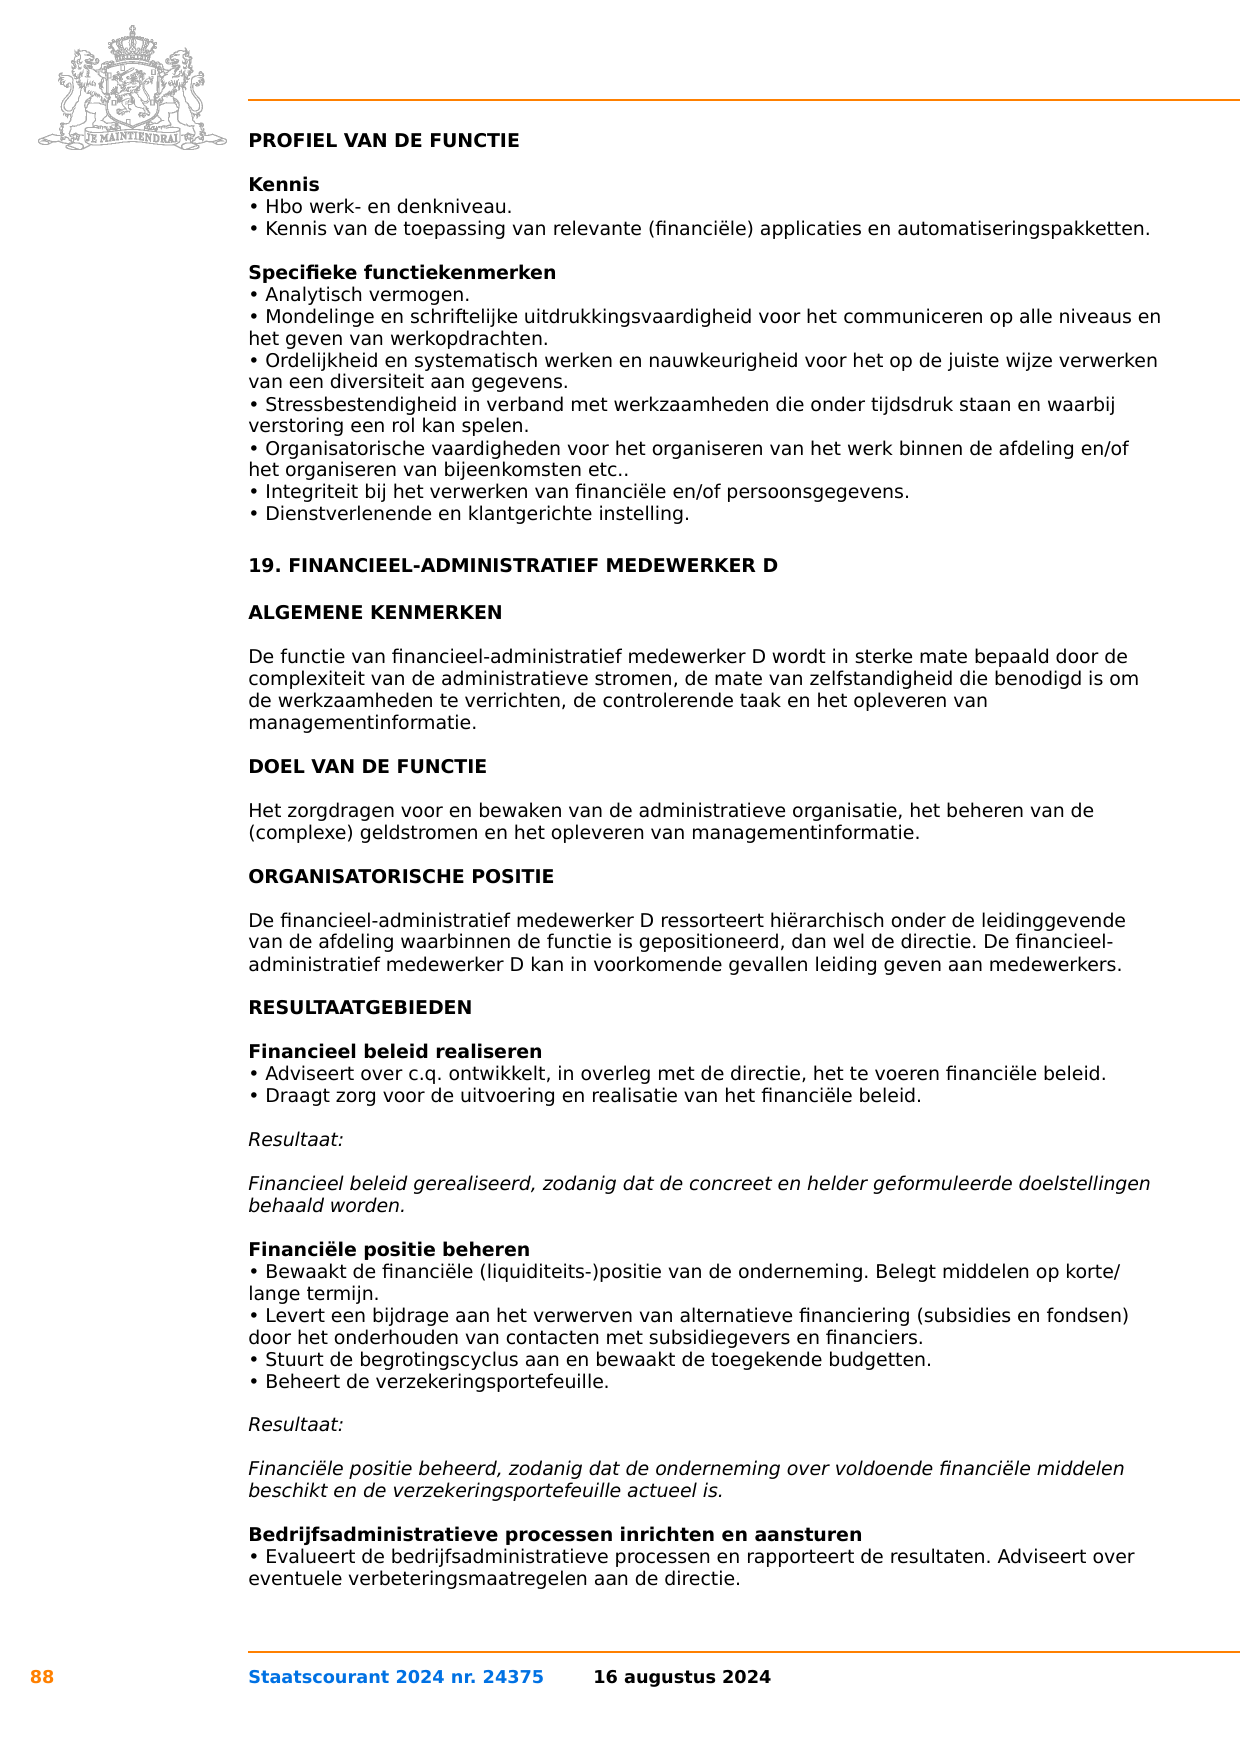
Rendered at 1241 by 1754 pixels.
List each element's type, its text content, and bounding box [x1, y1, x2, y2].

text De functie van financieel-administratief medewerker D wordt in sterke mate bepaald door de complexiteit van de administratieve stromen, de mate van zelfstandigheid die benodigd is om de werkzaamheden te verrichten, de controlerende taak en het opleveren van managementinformatie. [248, 646, 1163, 734]
text • Integriteit bij het verwerken van financiële en/of persoonsgegevens. [248, 481, 1163, 503]
text • Bewaakt de financiële (liquiditeits-)positie van de onderneming. Belegt middelen op korte/ lange termijn. [248, 1261, 1163, 1304]
subtitle ALGEMENE KENMERKEN [248, 602, 1163, 624]
text • Draagt zorg voor de uitvoering en realisatie van het financiële beleid. [248, 1085, 1163, 1107]
text Financieel beleid gerealiseerd, zodanig dat de concreet en helder geformuleerde doelstellingen behaald worden. [248, 1173, 1163, 1217]
text • Kennis van de toepassing van relevante (financiële) applicaties en automatiseringspakketten. [248, 218, 1163, 240]
text Het zorgdragen voor en bewaken van de administratieve organisatie, het beheren van de (complexe) geldstromen en het opleveren van managementinformatie. [248, 800, 1163, 844]
subtitle Bedrijfsadministratieve processen inrichten en aansturen [248, 1524, 1163, 1546]
subtitle PROFIEL VAN DE FUNCTIE [248, 130, 1163, 152]
subtitle Financiële positie beheren [248, 1239, 1163, 1261]
subtitle DOEL VAN DE FUNCTIE [248, 756, 1163, 778]
subtitle Financieel beleid realiseren [248, 1041, 1163, 1063]
text • Dienstverlenende en klantgerichte instelling. [248, 503, 1163, 525]
subtitle RESULTAATGEBIEDEN [248, 997, 1163, 1019]
text • Mondelinge en schriftelijke uitdrukkingsvaardigheid voor het communiceren op alle niveaus en het geven van werkopdrachten. [248, 306, 1163, 349]
text • Evalueert de bedrijfsadministratieve processen en rapporteert de resultaten. Adviseert over eventuele verbeteringsmaatregelen aan de directie. [248, 1546, 1163, 1590]
subtitle 19. FINANCIEEL-ADMINISTRATIEF MEDEWERKER D [248, 555, 1163, 577]
text • Stressbestendigheid in verband met werkzaamheden die onder tijdsdruk staan en waarbij verstoring een rol kan spelen. [248, 393, 1163, 437]
text • Ordelijkheid en systematisch werken en nauwkeurigheid voor het op de juiste wijze verwerken van een diversiteit aan gegevens. [248, 349, 1163, 393]
subtitle ORGANISATORISCHE POSITIE [248, 866, 1163, 888]
text • Levert een bijdrage aan het verwerven van alternatieve financiering (subsidies en fondsen) door het onderhouden van contacten met subsidiegevers en financiers. [248, 1304, 1163, 1348]
text • Organisatorische vaardigheden voor het organiseren van het werk binnen de afdeling en/of het organiseren van bijeenkomsten etc.. [248, 437, 1163, 481]
text Financiële positie beheerd, zodanig dat de onderneming over voldoende financiële middelen beschikt en de verzekeringsportefeuille actueel is. [248, 1458, 1163, 1502]
subtitle Specifieke functiekenmerken [248, 262, 1163, 283]
text • Analytisch vermogen. [248, 283, 1163, 306]
picture [38, 25, 227, 150]
text • Stuurt de begrotingscyclus aan en bewaakt de toegekende budgetten. [248, 1348, 1163, 1371]
text • Hbo werk- en denkniveau. [248, 196, 1163, 218]
text De financieel-administratief medewerker D ressorteert hiërarchisch onder de leidinggevende van de afdeling waarbinnen de functie is gepositioneerd, dan wel de directie. De financieel-administratief medewerker D kan in voorkomende gevallen leiding geven aan medewerkers. [248, 909, 1163, 975]
subtitle Kennis [248, 174, 1163, 196]
text • Adviseert over c.q. ontwikkelt, in overleg met de directie, het te voeren financiële beleid. [248, 1063, 1163, 1085]
text Resultaat: [248, 1414, 1163, 1436]
text • Beheert de verzekeringsportefeuille. [248, 1371, 1163, 1392]
text Resultaat: [248, 1129, 1163, 1151]
